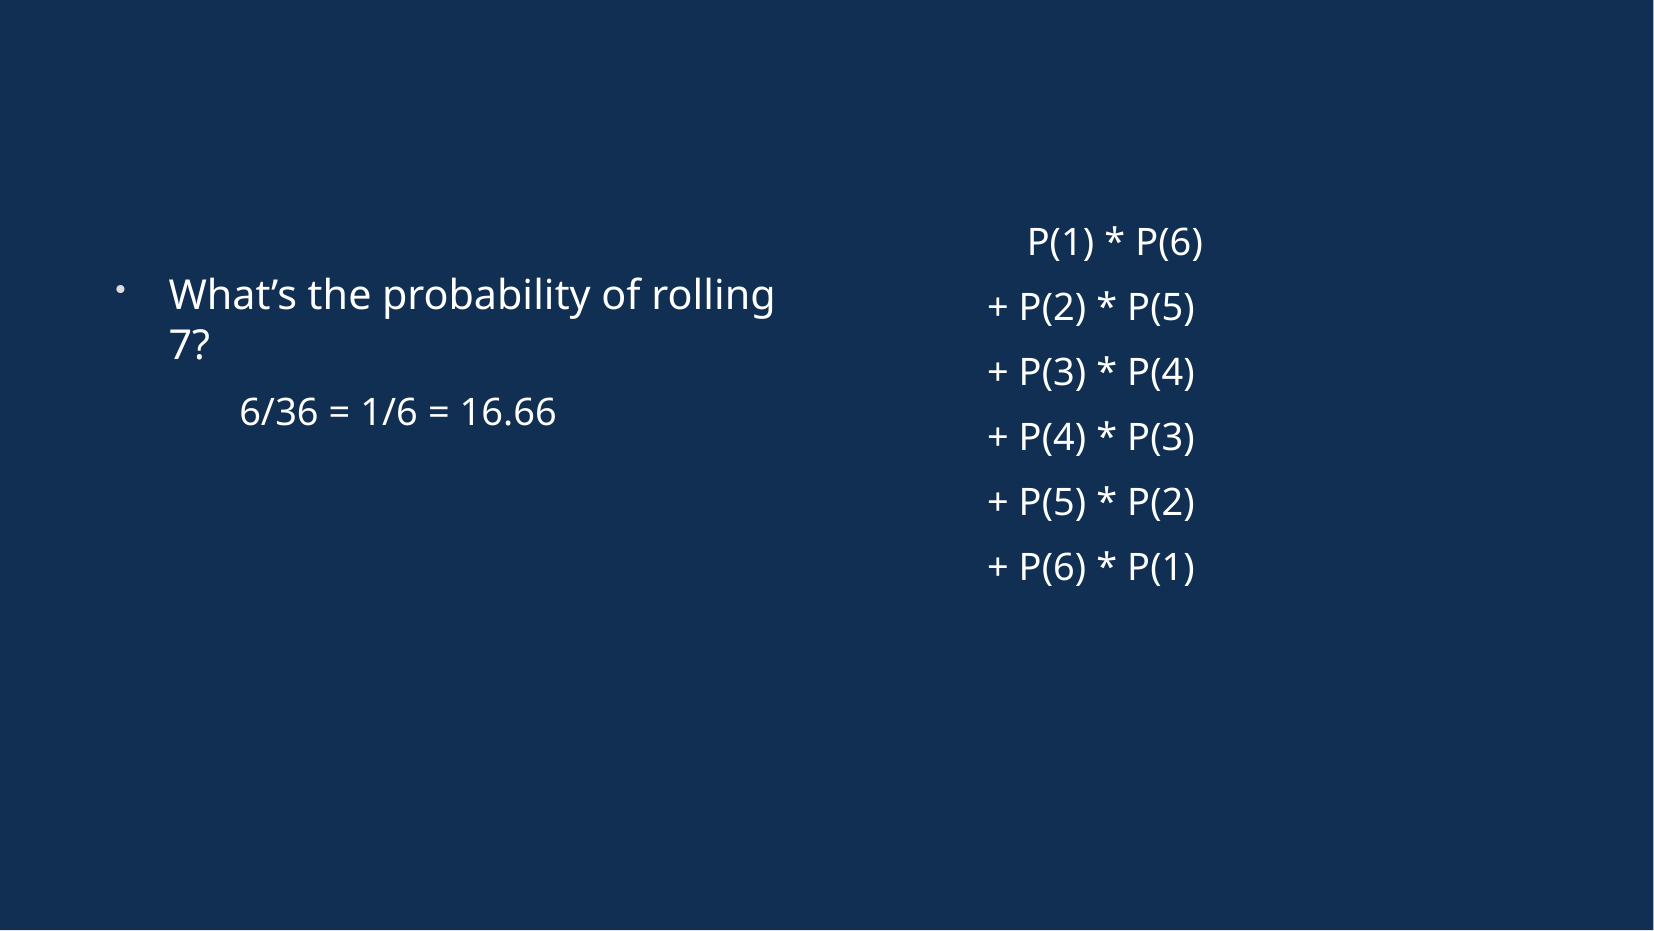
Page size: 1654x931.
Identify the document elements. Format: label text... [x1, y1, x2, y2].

list P(1) * P(6) + P(2) * P(5) + P(3) * P(4) + P(4) * P(3) + P(5) * P(2) + P(6) * P(1) [845, 217, 1572, 758]
list What’s the probability of rolling 7? 6/36 = 1/6 = 16.66 [97, 268, 813, 806]
